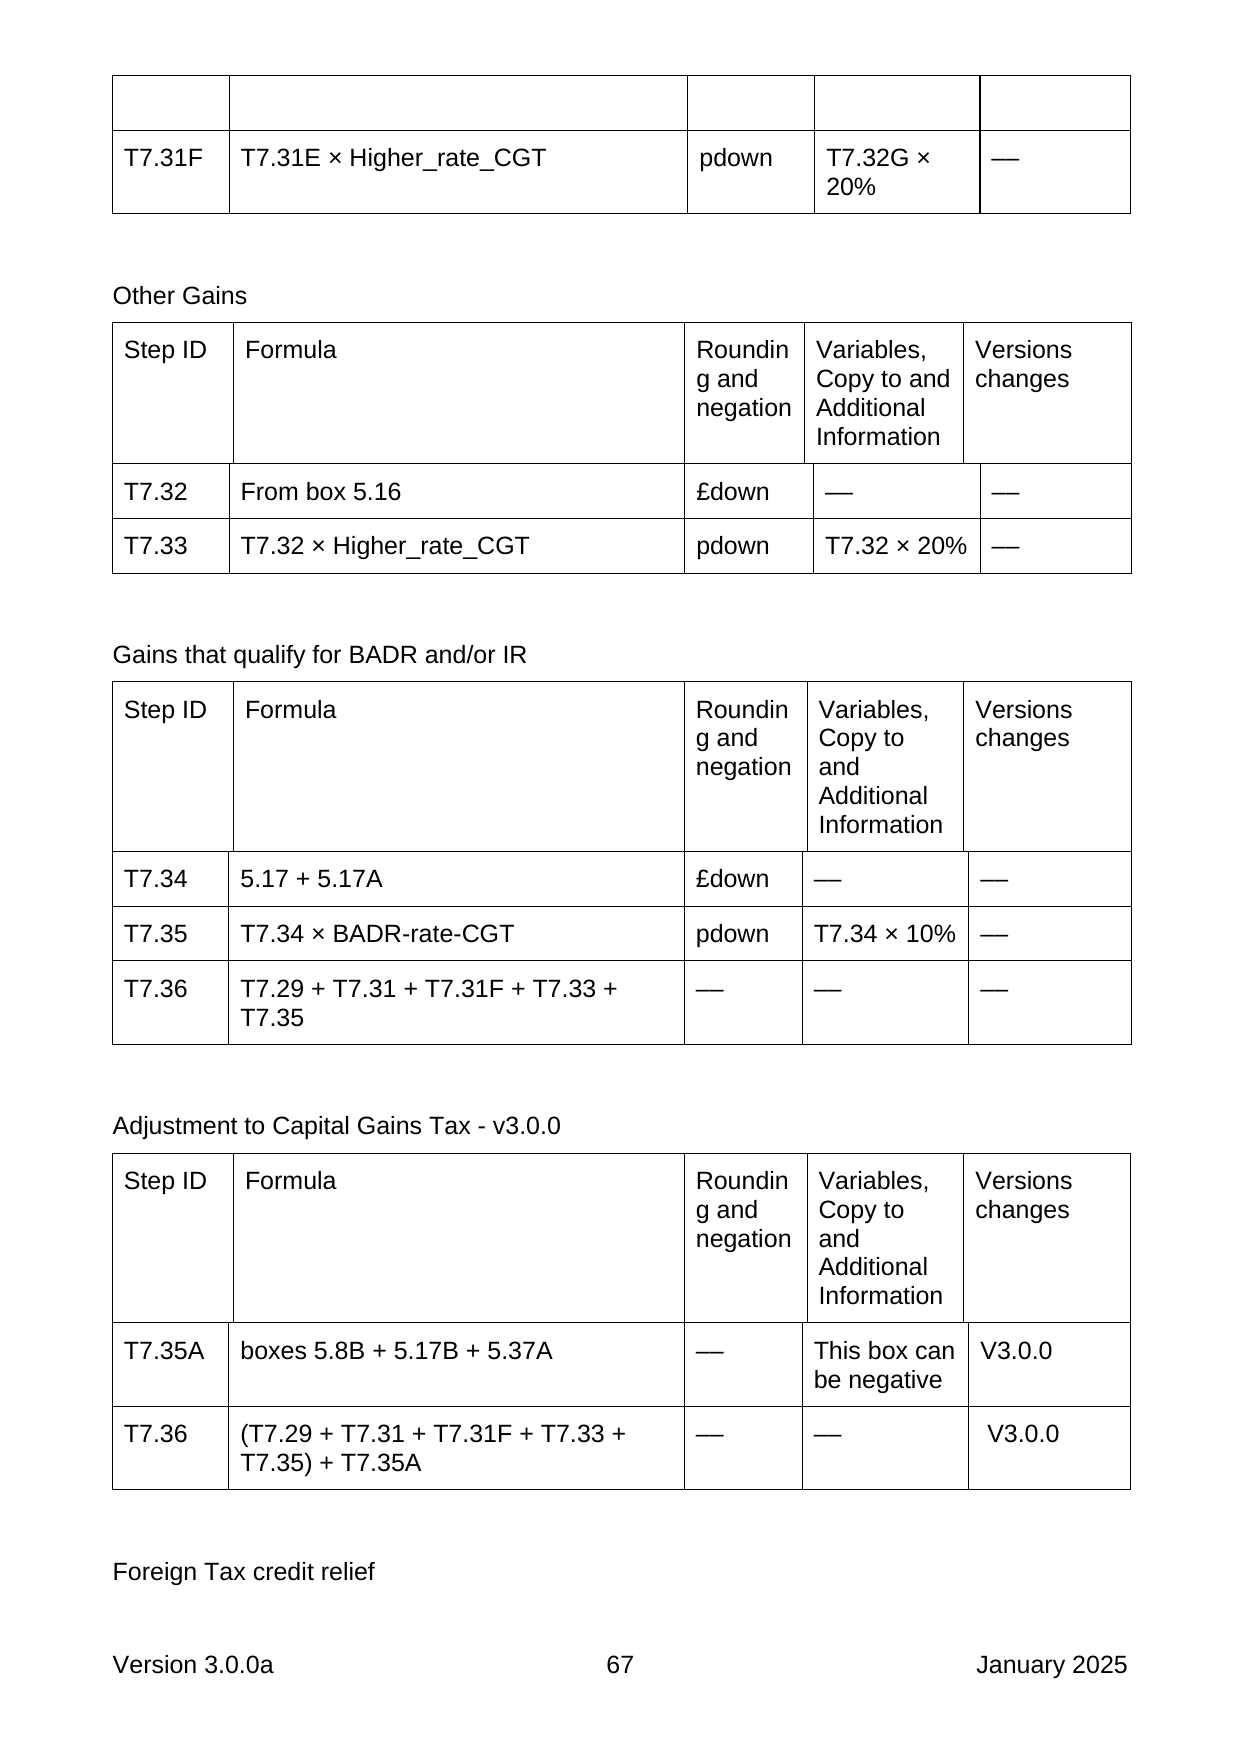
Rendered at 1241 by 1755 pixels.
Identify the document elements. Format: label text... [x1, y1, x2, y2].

table_cell –– [969, 907, 1131, 960]
table_cell [688, 76, 814, 130]
table_header Versions changes [964, 323, 1131, 463]
table_header Versions changes [964, 1154, 1130, 1322]
table_cell T7.33 [113, 519, 229, 572]
table_cell V3.0.0 [969, 1323, 1130, 1406]
table_header Formula [234, 682, 684, 851]
table_cell pdown [685, 519, 813, 572]
table_header Formula [234, 1154, 684, 1322]
table_cell T7.32 × 20% [814, 519, 980, 572]
table_cell T7.35A [113, 1323, 228, 1406]
table_header Rounding and negation [685, 682, 807, 851]
table_header Variables, Copy to and Additional Information [805, 323, 963, 463]
text Gains that qualify for BADR and/or IR [112, 640, 1128, 668]
table_cell V3.0.0 [969, 1407, 1130, 1489]
table_cell –– [803, 852, 968, 906]
table_cell T7.35 [113, 907, 228, 960]
table_cell –– [685, 1323, 802, 1406]
table_cell From box 5.16 [230, 464, 684, 518]
table_header Versions changes [964, 682, 1131, 851]
table_cell £down [685, 464, 813, 518]
table_cell –– [981, 464, 1131, 518]
table_cell pdown [685, 907, 802, 960]
table_cell T7.34 [113, 852, 228, 906]
table_cell (T7.29 + T7.31 + T7.31F + T7.33 + T7.35) + T7.35A [229, 1407, 684, 1489]
table_cell –– [969, 852, 1131, 906]
table_header Variables, Copy to and Additional Information [808, 682, 963, 851]
table_cell pdown [688, 131, 814, 213]
table_cell [230, 76, 687, 130]
table_cell T7.32 [113, 464, 229, 518]
table_cell This box can be negative [803, 1323, 968, 1406]
table_cell T7.32 × Higher_rate_CGT [230, 519, 684, 572]
text Other Gains [112, 281, 1128, 309]
table_cell T7.29 + T7.31 + T7.31F + T7.33 + T7.35 [229, 961, 684, 1044]
table_cell 5.17 + 5.17A [229, 852, 684, 906]
table_header Step ID [113, 682, 233, 851]
table_header Step ID [113, 1154, 233, 1322]
table_header Rounding and negation [685, 1154, 807, 1322]
table_header Rounding and negation [685, 323, 804, 463]
table_cell –– [969, 961, 1131, 1044]
table_header Variables, Copy to and Additional Information [808, 1154, 963, 1322]
table_cell –– [981, 519, 1131, 572]
table_cell T7.36 [113, 961, 228, 1044]
text Adjustment to Capital Gains Tax - v3.0.0 [112, 1111, 1128, 1140]
table_cell T7.31E × Higher_rate_CGT [230, 131, 687, 213]
table_cell –– [685, 961, 802, 1044]
table_cell boxes 5.8B + 5.17B + 5.37A [229, 1323, 684, 1406]
table_cell T7.34 × 10% [803, 907, 968, 960]
table_header Formula [234, 323, 684, 463]
table_cell £down [685, 852, 802, 906]
text Foreign Tax credit relief [112, 1557, 1128, 1585]
table_cell T7.31F [113, 131, 229, 213]
table_cell [113, 76, 229, 130]
table_cell –– [803, 961, 968, 1044]
table_cell T7.36 [113, 1407, 228, 1489]
table_cell –– [981, 131, 1130, 213]
table_cell [981, 76, 1130, 130]
table_cell [815, 76, 979, 130]
table_cell –– [814, 464, 980, 518]
table_cell –– [685, 1407, 802, 1489]
table_cell –– [803, 1407, 968, 1489]
table_cell T7.34 × BADR-rate-CGT [229, 907, 684, 960]
table_cell T7.32G × 20% [815, 131, 979, 213]
table_header Step ID [113, 323, 233, 463]
